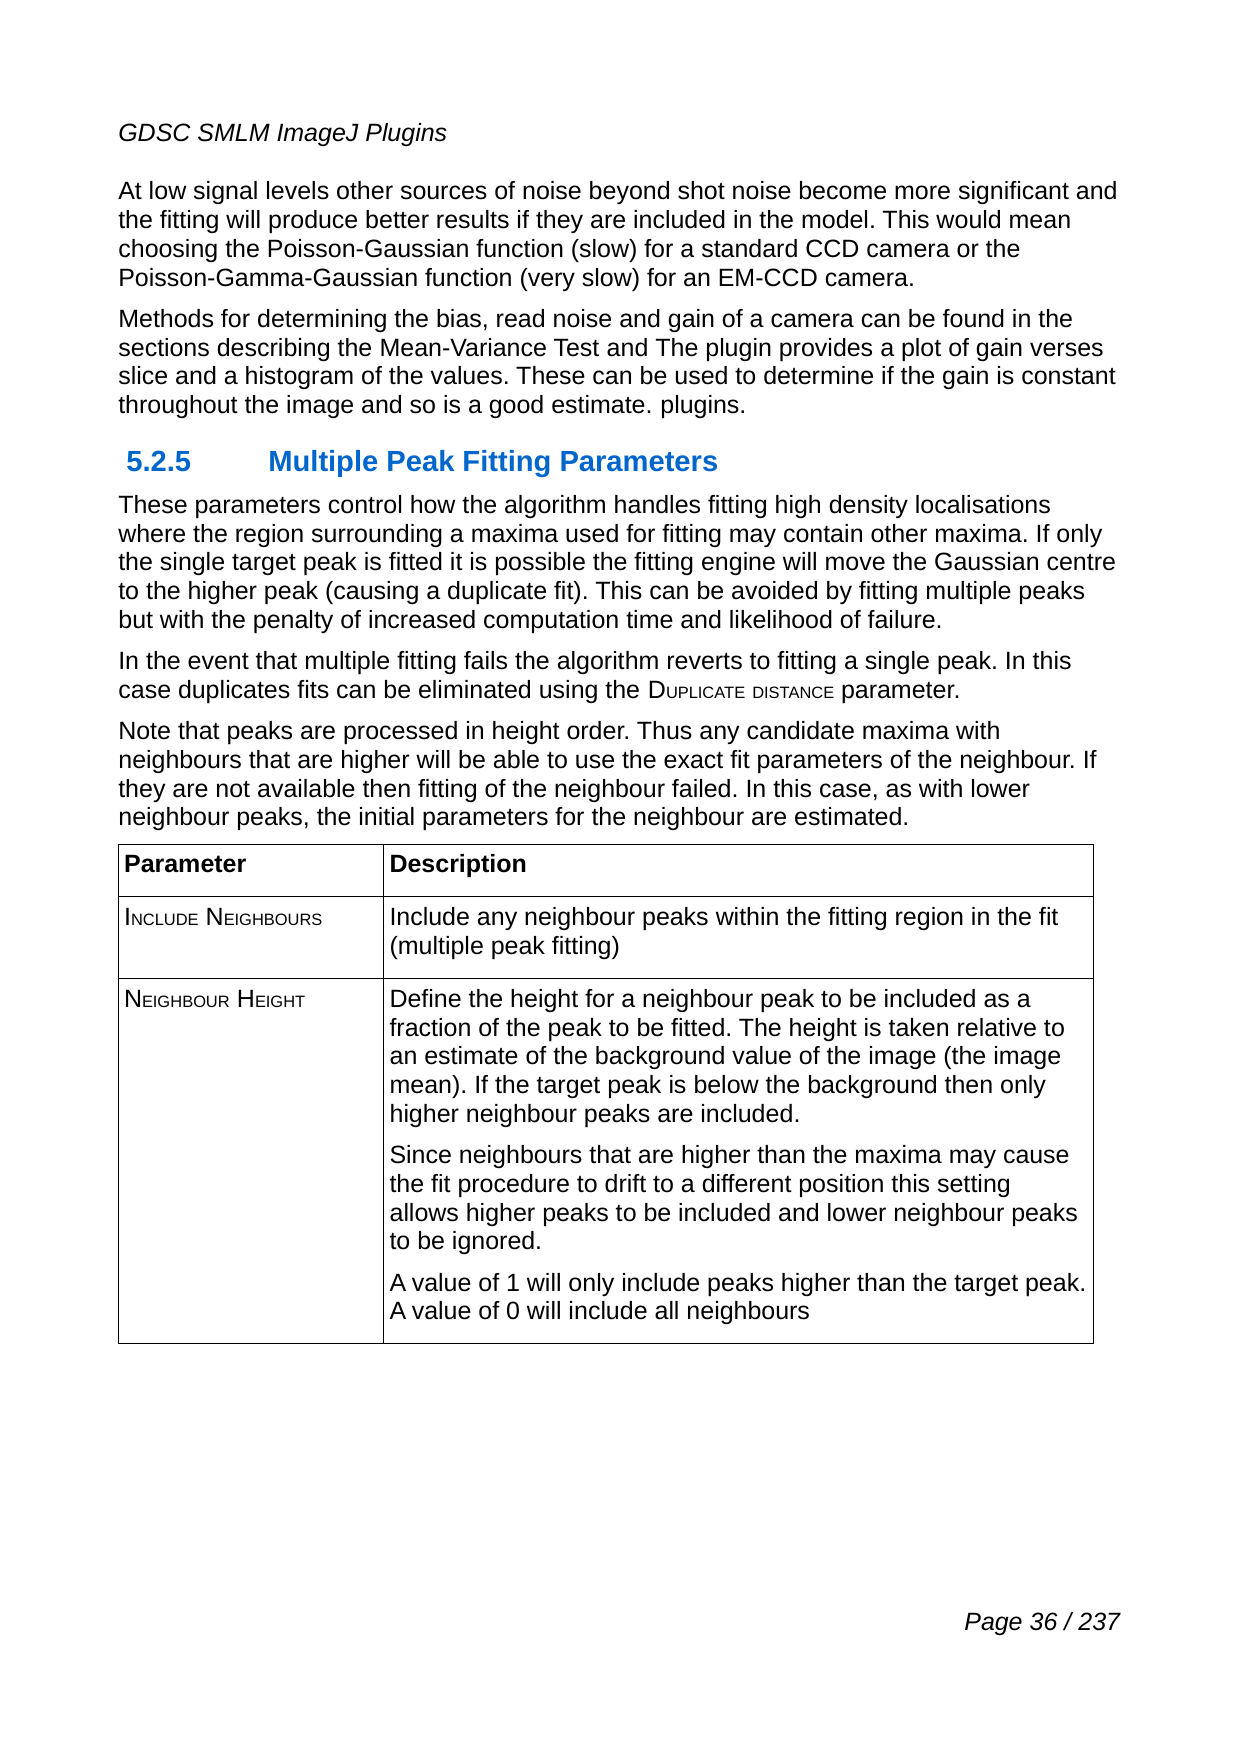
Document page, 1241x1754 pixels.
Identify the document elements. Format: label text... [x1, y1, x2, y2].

subtitle Multiple Peak Fitting Parameters [118, 444, 1122, 477]
table_cell Include any neighbour peaks within the fitting region in the fit (multiple peak fitting) [384, 897, 1093, 978]
text Note that peaks are processed in height order. Thus any candidate maxima with neighbours that are higher will be able to use the exact fit parameters of the neighbour. If they are not available then fitting of the neighbour failed. In this case, as with lower neighbour peaks, the initial parameters for the neighbour are estimated. [118, 716, 1122, 831]
table_header Parameter [119, 845, 383, 896]
text In the event that multiple fitting fails the algorithm reverts to fitting a single peak. In this case duplicates fits can be eliminated using the Duplicate distance parameter. [118, 646, 1122, 704]
table_cell Neighbour Height [119, 979, 383, 1343]
table_cell Include Neighbours [119, 897, 383, 978]
table_header Description [384, 845, 1093, 896]
table_cell Define the height for a neighbour peak to be included as a fraction of the peak to be fitted. The height is taken relative to an estimate of the background value of the image (the image mean). If the target peak is below the background then only higher neighbour peaks are included. Since neighbours that are higher than the maxima may cause the fit procedure to drift to a different position this setting allows higher peaks to be included and lower neighbour peaks to be ignored. A value of 1 will only include peaks higher than the target peak. A value of 0 will include all neighbours [384, 979, 1093, 1343]
text Methods for determining the bias, read noise and gain of a camera can be found in the sections describing the Mean-Variance Test and The plugin provides a plot of gain verses slice and a histogram of the values. These can be used to determine if the gain is constant throughout the image and so is a good estimate. plugins. [118, 304, 1122, 419]
text At low signal levels other sources of noise beyond shot noise become more significant and the fitting will produce better results if they are included in the model. This would mean choosing the Poisson-Gaussian function (slow) for a standard CCD camera or the Poisson-Gamma-Gaussian function (very slow) for an EM-CCD camera. [118, 176, 1122, 291]
text These parameters control how the algorithm handles fitting high density localisations where the region surrounding a maxima used for fitting may contain other maxima. If only the single target peak is fitted it is possible the fitting engine will move the Gaussian centre to the higher peak (causing a duplicate fit). This can be avoided by fitting multiple peaks but with the penalty of increased computation time and likelihood of failure. [118, 490, 1122, 634]
